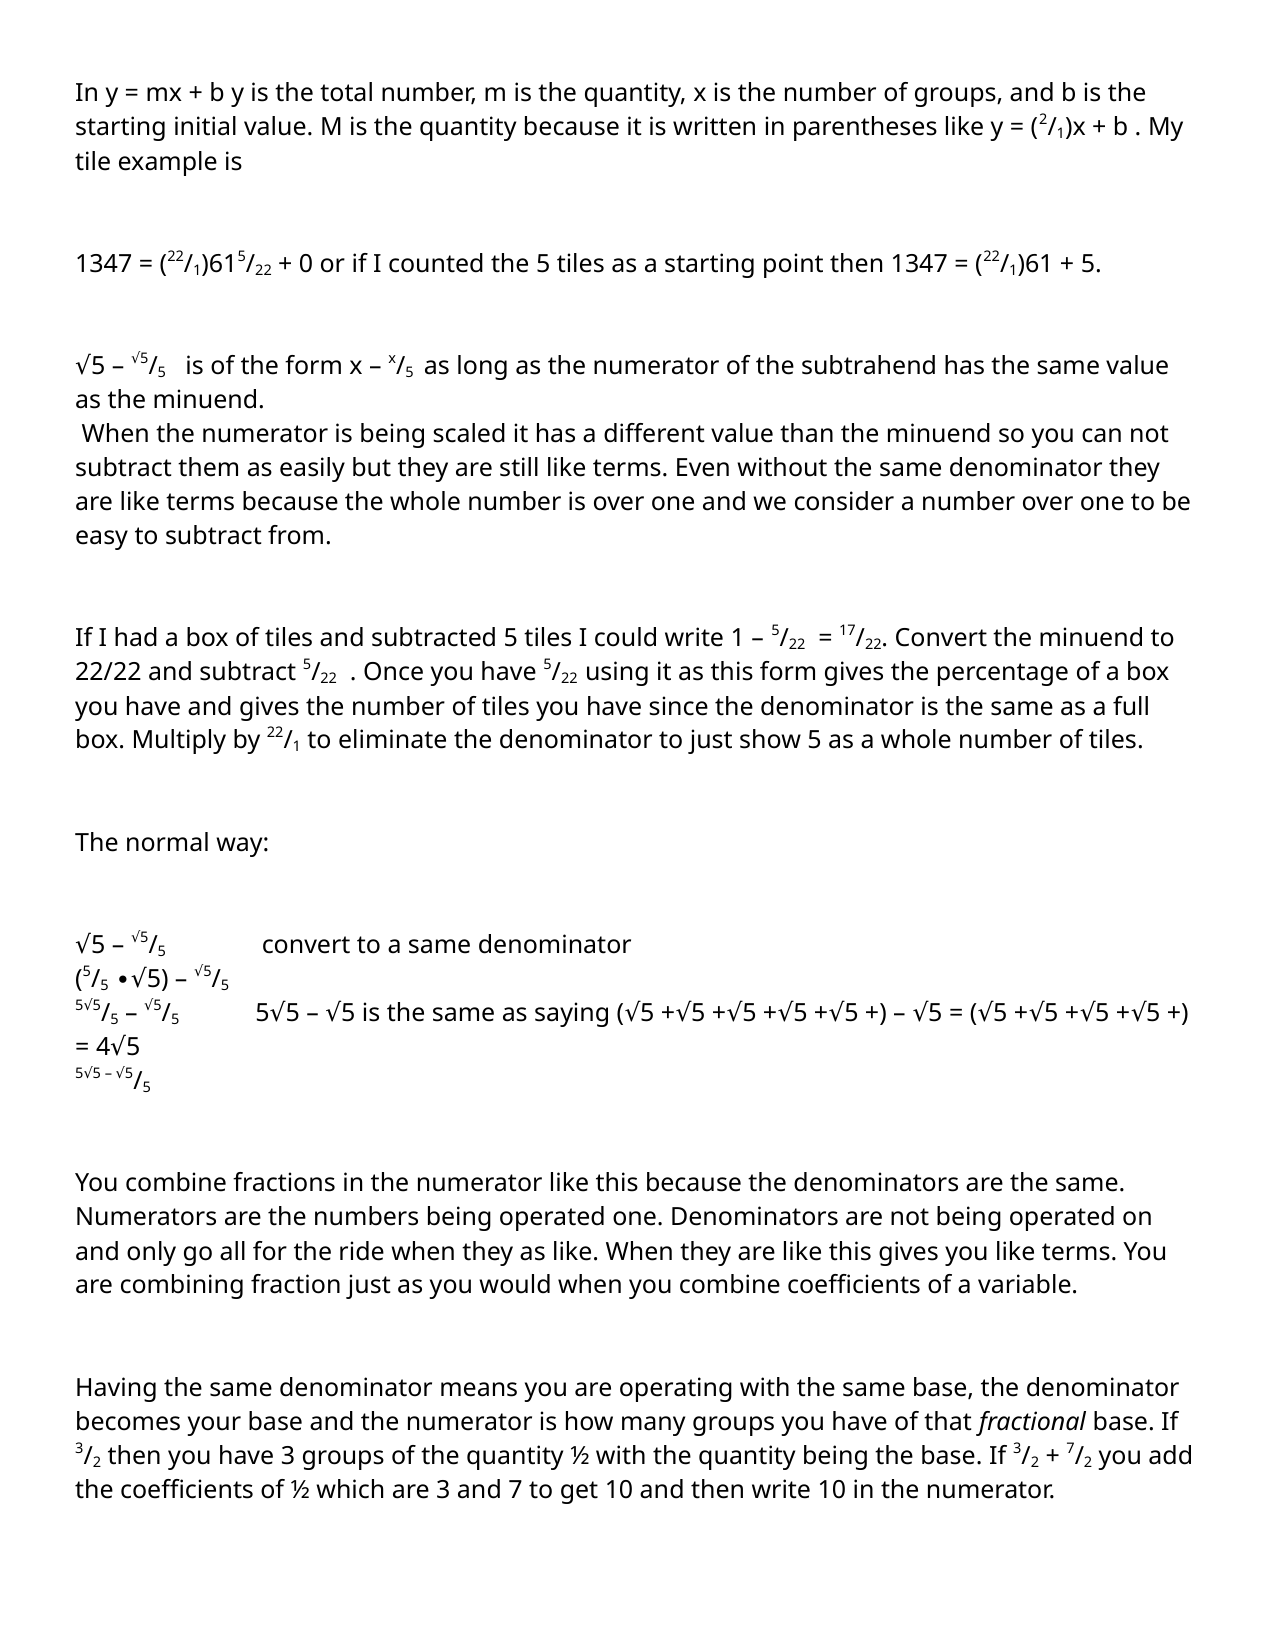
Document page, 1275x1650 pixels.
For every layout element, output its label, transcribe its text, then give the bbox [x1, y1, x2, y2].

text 5√5/5 – √5/5 5√5 – √5 is the same as saying (√5 +√5 +√5 +√5 +√5 +) – √5 = (√5 +√5 +√5 +√5 +) = 4√5 [75, 995, 1200, 1063]
text 5√5 – √5/5 [75, 1063, 1200, 1097]
text Having the same denominator means you are operating with the same base, the denominator becomes your base and the numerator is how many groups you have of that fractional base. If 3/2 then you have 3 groups of the quantity ½ with the quantity being the base. If 3/2 + 7/2 you add the coefficients of ½ which are 3 and 7 to get 10 and then write 10 in the numerator. [75, 1369, 1200, 1506]
text When the numerator is being scaled it has a different value than the minuend so you can not subtract them as easily but they are still like terms. Even without the same denominator they are like terms because the whole number is over one and we consider a number over one to be easy to subtract from. [75, 416, 1200, 552]
text (5/5 ∙√5) – √5/5 [75, 961, 1200, 995]
text The normal way: [75, 824, 1200, 858]
text If I had a box of tiles and subtracted 5 tiles I could write 1 – 5/22 = 17/22. Convert the minuend to 22/22 and subtract 5/22 . Once you have 5/22 using it as this form gives the percentage of a box you have and gives the number of tiles you have since the denominator is the same as a full box. Multiply by 22/1 to eliminate the denominator to just show 5 as a whole number of tiles. [75, 620, 1200, 756]
text √5 – √5/5 convert to a same denominator [75, 927, 1200, 961]
text 1347 = (22/1)615/22 + 0 or if I counted the 5 tiles as a starting point then 1347 = (22/1)61 + 5. [75, 245, 1200, 279]
text You combine fractions in the numerator like this because the denominators are the same. Numerators are the numbers being operated one. Denominators are not being operated on and only go all for the ride when they as like. When they are like this gives you like terms. You are combining fraction just as you would when you combine coefficients of a variable. [75, 1165, 1200, 1301]
text √5 – √5/5 is of the form x – x/5 as long as the numerator of the subtrahend has the same value as the minuend. [75, 347, 1200, 416]
text In y = mx + b y is the total number, m is the quantity, x is the number of groups, and b is the starting initial value. M is the quantity because it is written in parentheses like y = (2/1)x + b . My tile example is [75, 75, 1200, 177]
